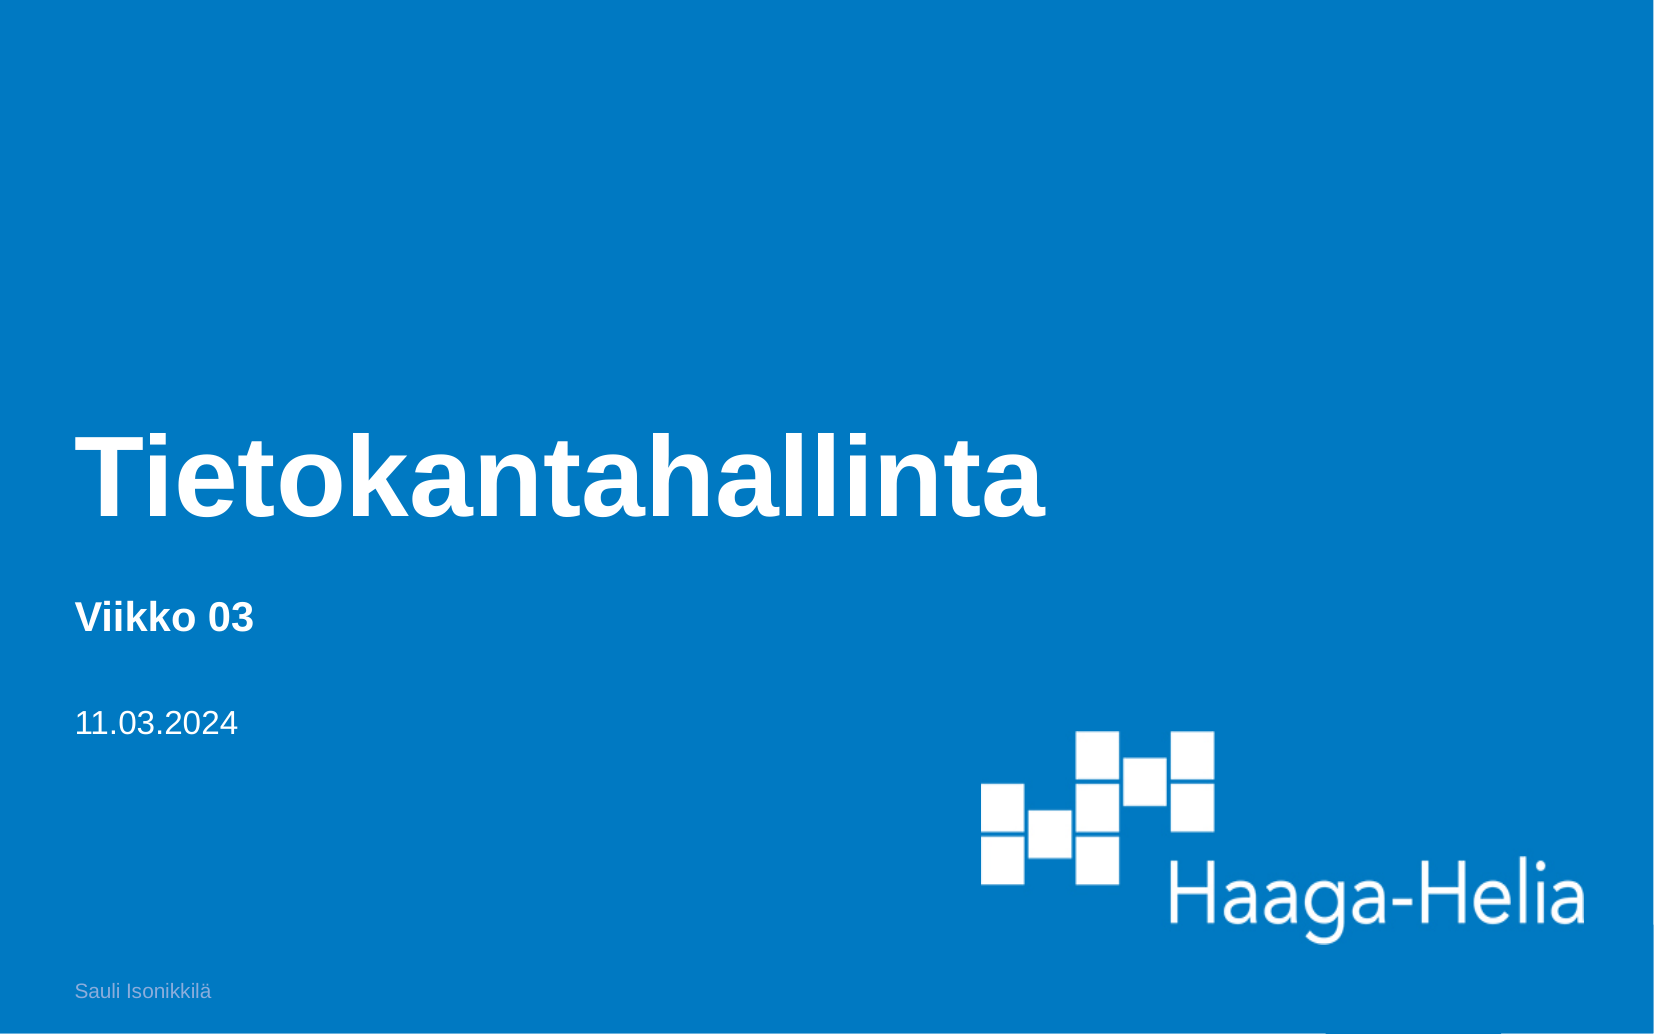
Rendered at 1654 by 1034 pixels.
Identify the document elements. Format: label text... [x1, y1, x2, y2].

footer Sauli Isonikkilä [74, 947, 1326, 1003]
picture [981, 731, 1584, 945]
list Viikko 03 [74, 595, 1584, 684]
slide_number 11.03.2024 [74, 685, 486, 741]
title Tietokantahallinta [74, 267, 1584, 540]
